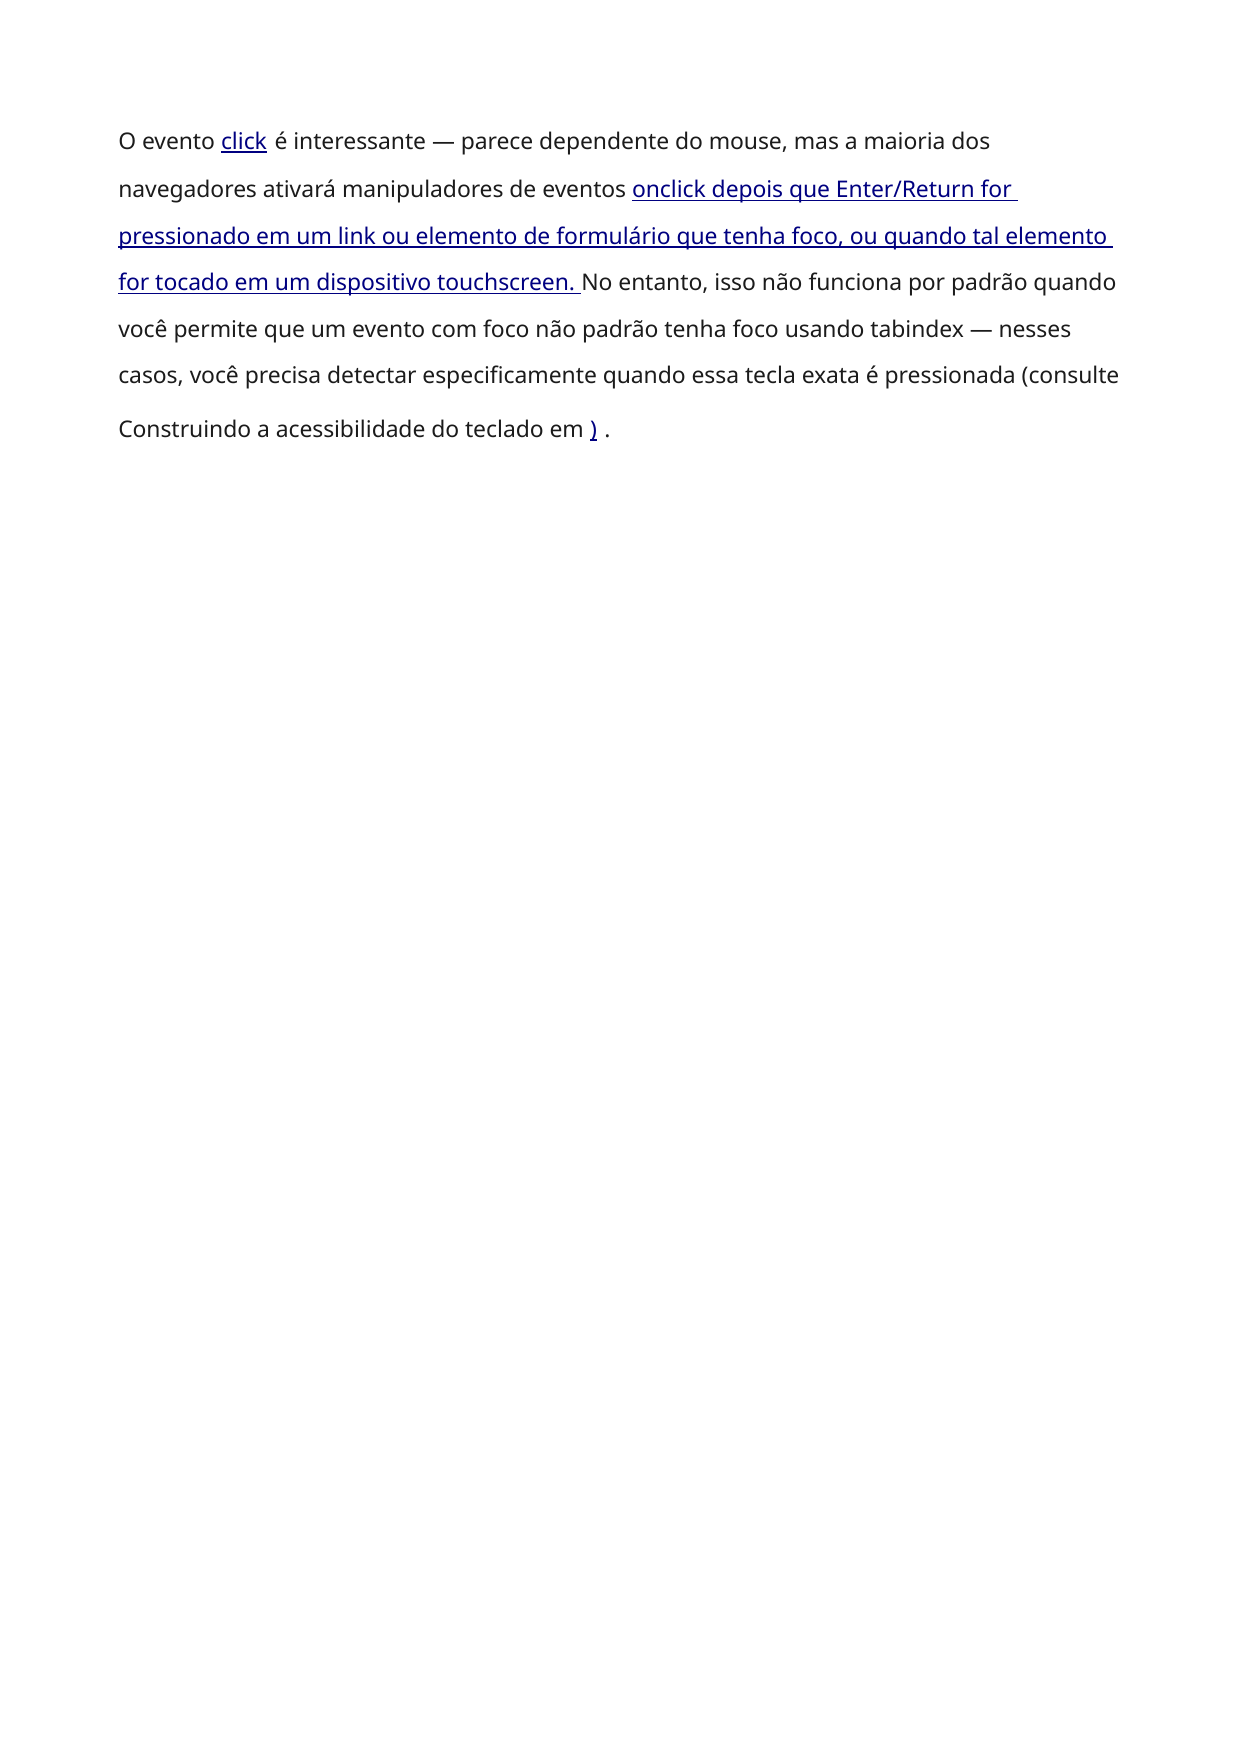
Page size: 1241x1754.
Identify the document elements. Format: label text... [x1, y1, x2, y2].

text O evento click é interessante — parece dependente do mouse, mas a maioria dos navegadores ativará manipuladores de eventos onclick depois que Enter/Return for pressionado em um link ou elemento de formulário que tenha foco, ou quando tal elemento for tocado em um dispositivo touchscreen. No entanto, isso não funciona por padrão quando você permite que um evento com foco não padrão tenha foco usando tabindex — nesses casos, você precisa detectar especificamente quando essa tecla exata é pressionada (consulte Construindo a acessibilidade do teclado em ) . [118, 118, 1122, 446]
